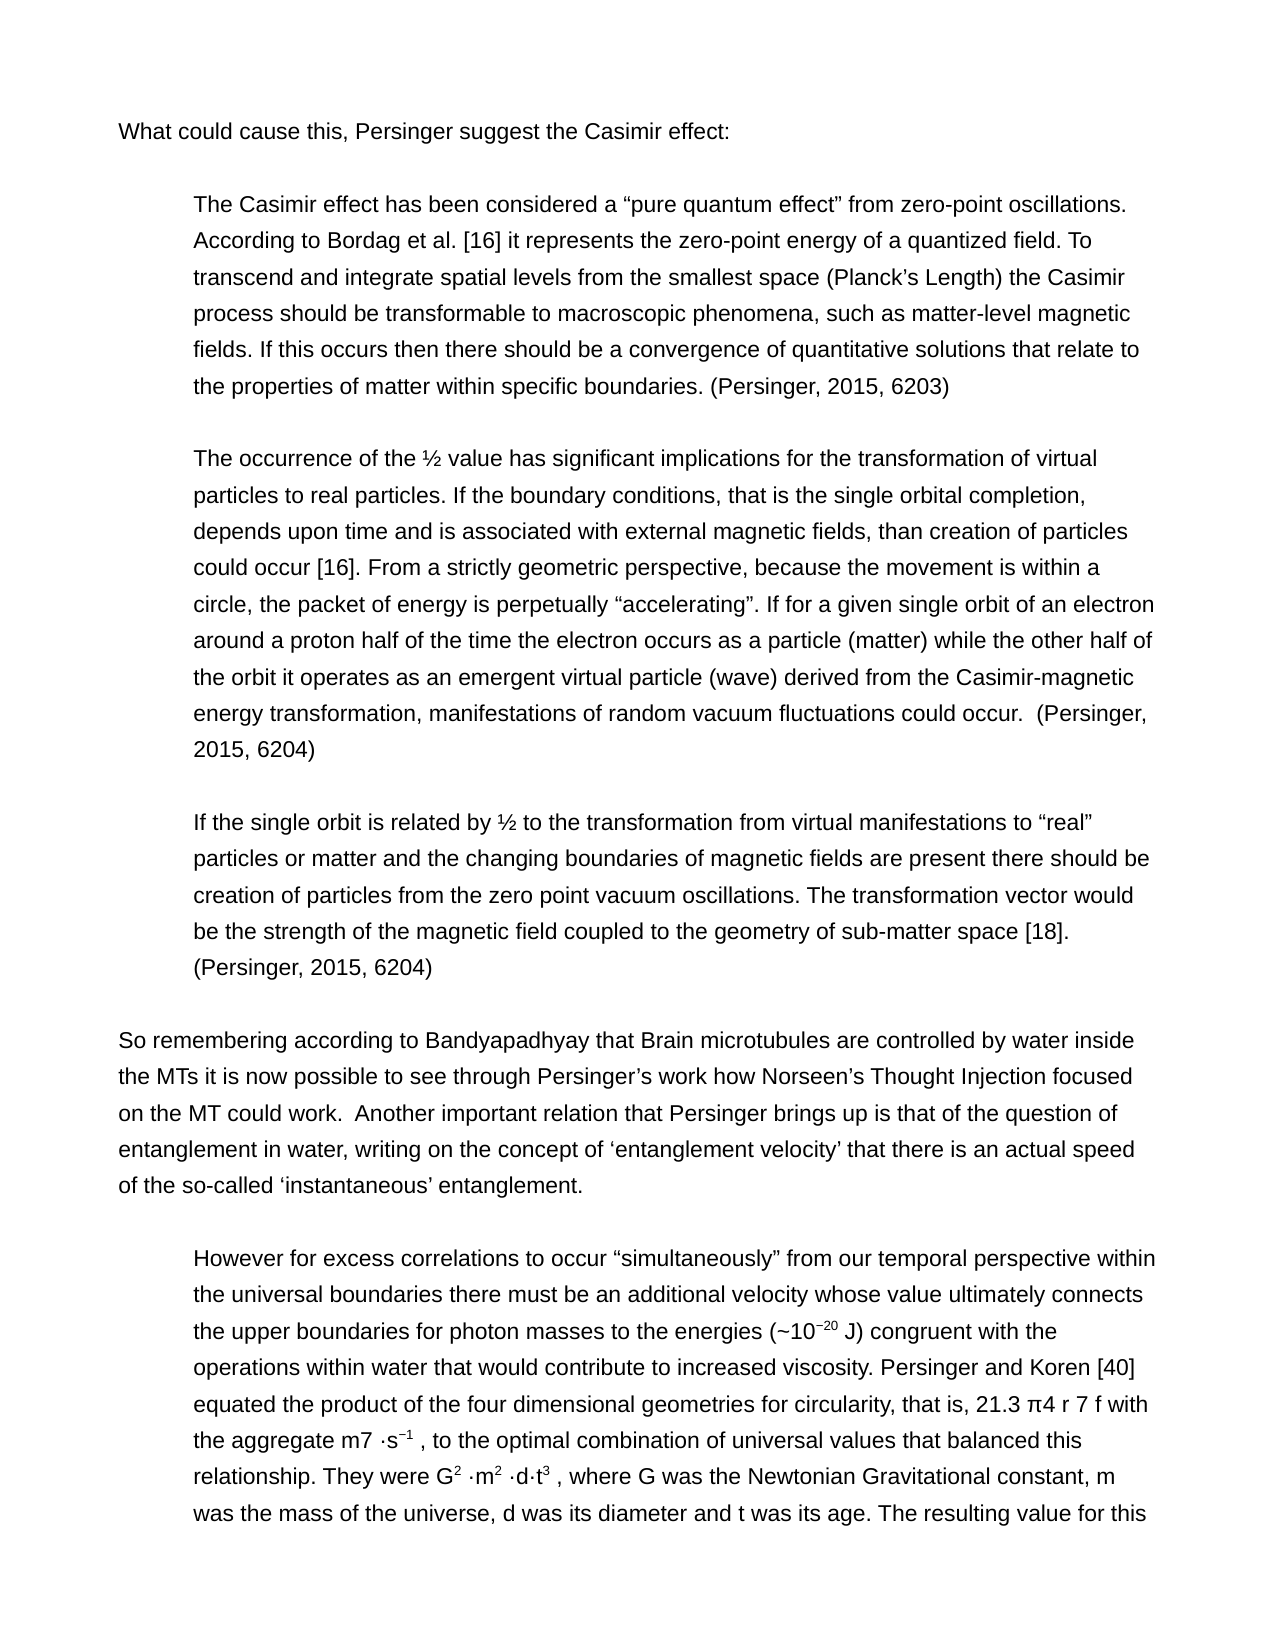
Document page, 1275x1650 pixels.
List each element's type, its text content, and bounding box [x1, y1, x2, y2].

text However for excess correlations to occur “simultaneously” from our temporal perspective within the universal boundaries there must be an additional velocity whose value ultimately connects the upper boundaries for photon masses to the energies (~10−20 J) congruent with the operations within water that would contribute to increased viscosity. Persinger and Koren [40] equated the product of the four dimensional geometries for circularity, that is, 21.3 π4 r 7 f with the aggregate m7 ·s−1 , to the optimal combination of universal values that balanced this relationship. They were G2 ·m2 ·d·t3 , where G was the Newtonian Gravitational constant, m was the mass of the universe, d was its diameter and t was its age. The resulting value for this [193, 1245, 1157, 1526]
text The occurrence of the ½ value has significant implications for the transformation of virtual particles to real particles. If the boundary conditions, that is the single orbital completion, depends upon time and is associated with external magnetic fields, than creation of particles could occur [16]. From a strictly geometric perspective, because the movement is within a circle, the packet of energy is perpetually “accelerating”. If for a given single orbit of an electron around a proton half of the time the electron occurs as a particle (matter) while the other half of the orbit it operates as an emergent virtual particle (wave) derived from the Casimir-magnetic energy transformation, manifestations of random vacuum fluctuations could occur. (Persinger, 2015, 6204) [193, 445, 1157, 762]
text If the single orbit is related by ½ to the transformation from virtual manifestations to “real” particles or matter and the changing boundaries of magnetic fields are present there should be creation of particles from the zero point vacuum oscillations. The transformation vector would be the strength of the magnetic field coupled to the geometry of sub-matter space [18]. (Persinger, 2015, 6204) [193, 809, 1157, 981]
text So remembering according to Bandyapadhyay that Brain microtubules are controlled by water inside the MTs it is now possible to see through Persinger’s work how Norseen’s Thought Injection focused on the MT could work. Another important relation that Persinger brings up is that of the question of entanglement in water, writing on the concept of ‘entanglement velocity’ that there is an actual speed of the so-called ‘instantaneous’ entanglement. [118, 1027, 1157, 1199]
text The Casimir effect has been considered a “pure quantum effect” from zero-point oscillations. According to Bordag et al. [16] it represents the zero-point energy of a quantized field. To transcend and integrate spatial levels from the smallest space (Planck’s Length) the Casimir process should be transformable to macroscopic phenomena, such as matter-level magnetic fields. If this occurs then there should be a convergence of quantitative solutions that relate to the properties of matter within specific boundaries. (Persinger, 2015, 6203) [193, 191, 1157, 399]
text What could cause this, Persinger suggest the Casimir effect: [118, 118, 1157, 144]
